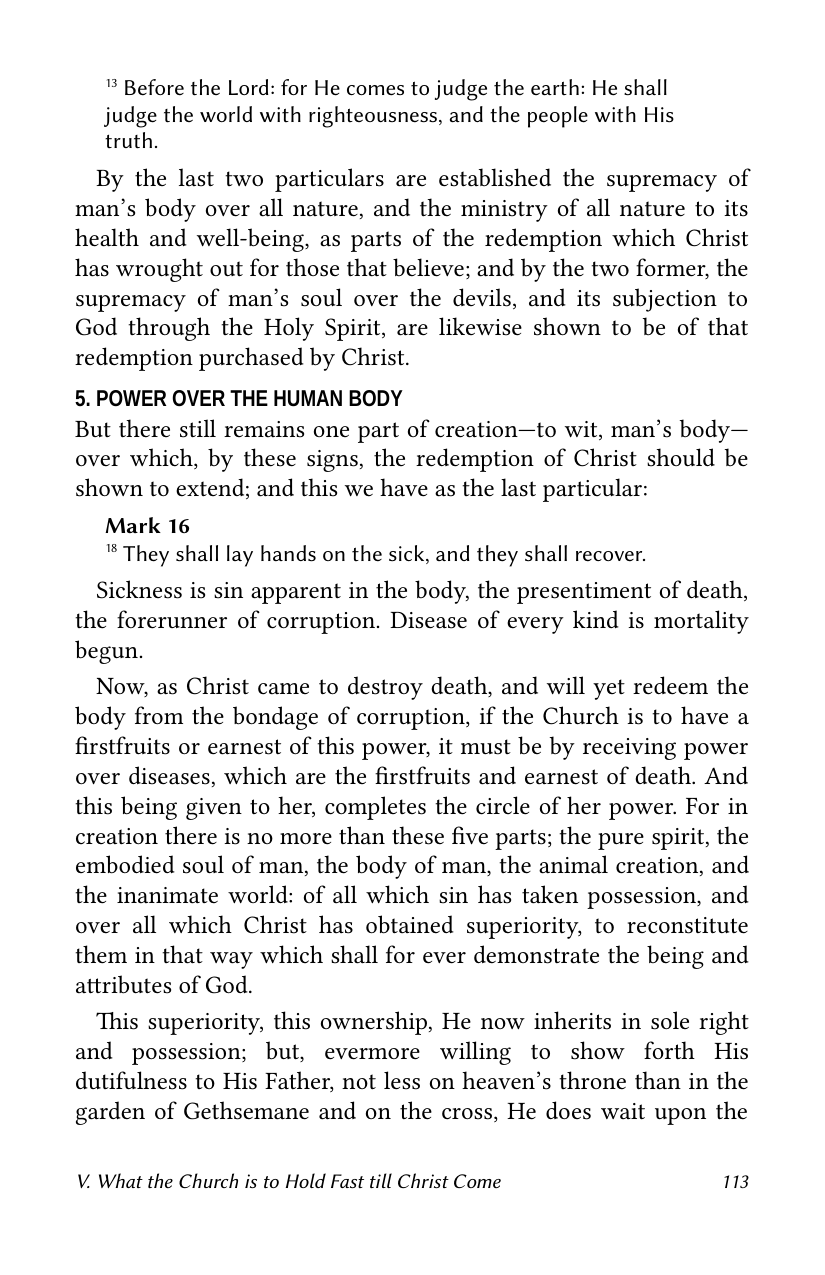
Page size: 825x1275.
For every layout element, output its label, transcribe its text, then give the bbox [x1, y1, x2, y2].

text Now, as Christ came to destroy death, and will yet redeem the body from the bondage of corruption, if the Church is to have a firstfruits or earnest of this power, it must be by receiving power over diseases, which are the firstfruits and earnest of death. And this being given to her, completes the circle of her power. For in creation there is no more than these five parts; the pure spirit, the embodied soul of man, the body of man, the animal creation, and the inanimate world: of all which sin has taken possession, and over all which Christ has obtained superiority, to reconstitute them in that way which shall for ever demonstrate the being and attributes of God. [75, 672, 750, 1000]
text This superiority, this ownership, He now inherits in sole right and possession; but, evermore willing to show forth His dutifulness to His Father, not less on heaven’s throne than in the garden of Gethsemane and on the cross, He does wait upon the [75, 1007, 750, 1125]
text But there still remains one part of creation—to wit, man’s body—over which, by these signs, the redemption of Christ should be shown to extend; and this we have as the last particular: [75, 414, 750, 503]
text Mark 16 [105, 513, 750, 539]
text By the last two particulars are established the supremacy of man’s body over all nature, and the ministry of all nature to its health and well-being, as parts of the redemption which Christ has wrought out for those that believe; and by the two former, the supremacy of man’s soul over the devils, and its subjection to God through the Holy Spirit, are likewise shown to be of that redemption purchased by Christ. [75, 164, 750, 372]
text 18 They shall lay hands on the sick, and they shall recover. [105, 541, 720, 567]
text Sickness is sin apparent in the body, the presentiment of death, the forerunner of corruption. Disease of every kind is mortality begun. [75, 576, 750, 665]
subtitle 5. Power Over the Human Body [75, 385, 750, 412]
text 13 Before the Lord: for He comes to judge the earth: He shall judge the world with righteousness, and the people with His truth. [105, 75, 720, 154]
